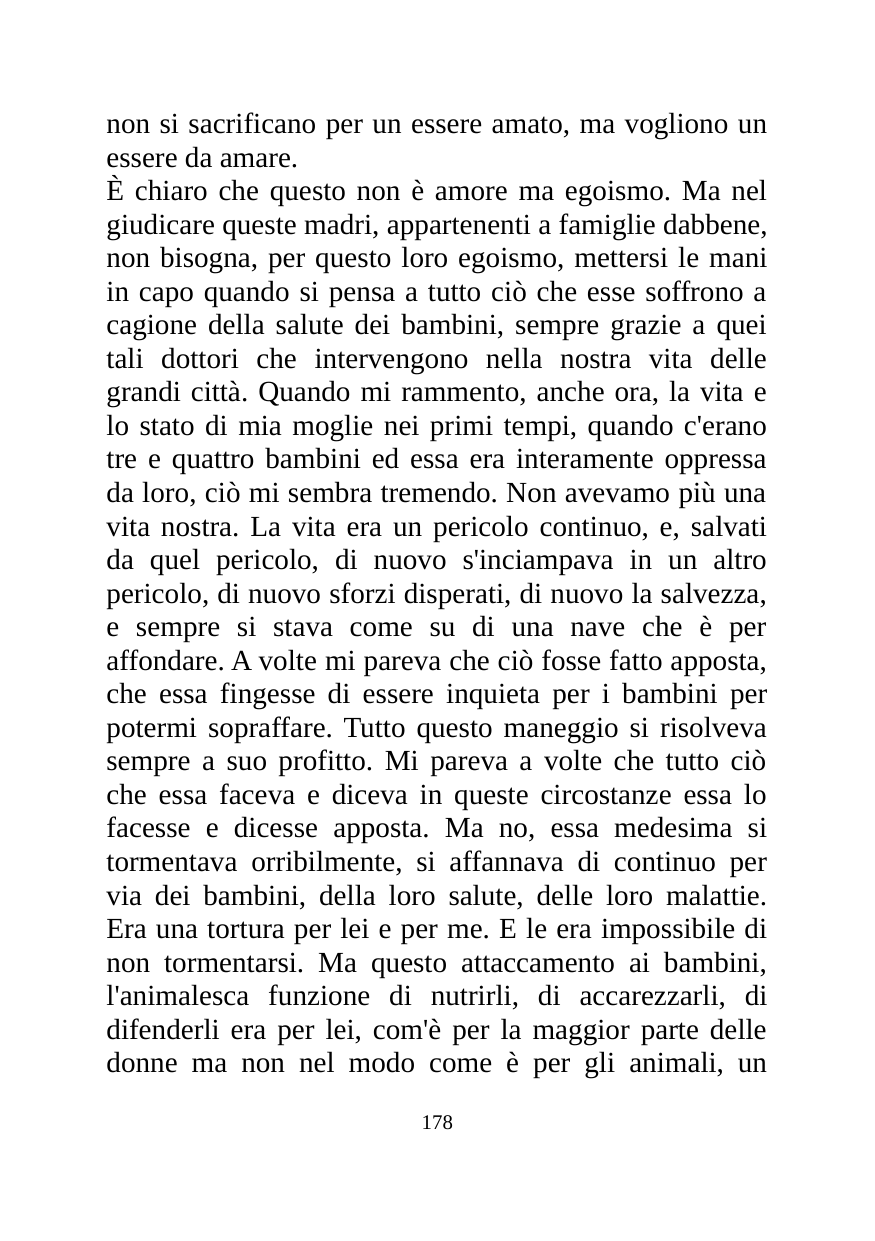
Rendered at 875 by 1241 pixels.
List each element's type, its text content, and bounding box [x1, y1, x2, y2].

text non si sacrificano per un essere amato, ma vogliono un essere da amare. [106, 106, 768, 173]
text È chiaro che questo non è amore ma egoismo. Ma nel giudicare queste madri, appartenenti a famiglie dabbene, non bisogna, per questo loro egoismo, mettersi le mani in capo quando si pensa a tutto ciò che esse soffrono a cagione della salute dei bambini, sempre grazie a quei tali dottori che intervengono nella nostra vita delle grandi città. Quando mi rammento, anche ora, la vita e lo stato di mia moglie nei primi tempi, quando c'erano tre e quattro bambini ed essa era interamente oppressa da loro, ciò mi sembra tremendo. Non avevamo più una vita nostra. La vita era un pericolo continuo, e, salvati da quel pericolo, di nuovo s'inciampava in un altro pericolo, di nuovo sforzi disperati, di nuovo la salvezza, e sempre si stava come su di una nave che è per affondare. A volte mi pareva che ciò fosse fatto apposta, che essa fingesse di essere inquieta per i bambini per potermi sopraffare. Tutto questo maneggio si risolveva sempre a suo profitto. Mi pareva a volte che tutto ciò che essa faceva e diceva in queste circostanze essa lo facesse e dicesse apposta. Ma no, essa medesima si tormentava orribilmente, si affannava di continuo per via dei bambini, della loro salute, delle loro malattie. Era una tortura per lei e per me. E le era impossibile di non tormentarsi. Ma questo attaccamento ai bambini, l'animalesca funzione di nutrirli, di accarezzarli, di difenderli era per lei, com'è per la maggior parte delle donne ma non nel modo come è per gli animali, un [106, 173, 768, 1079]
